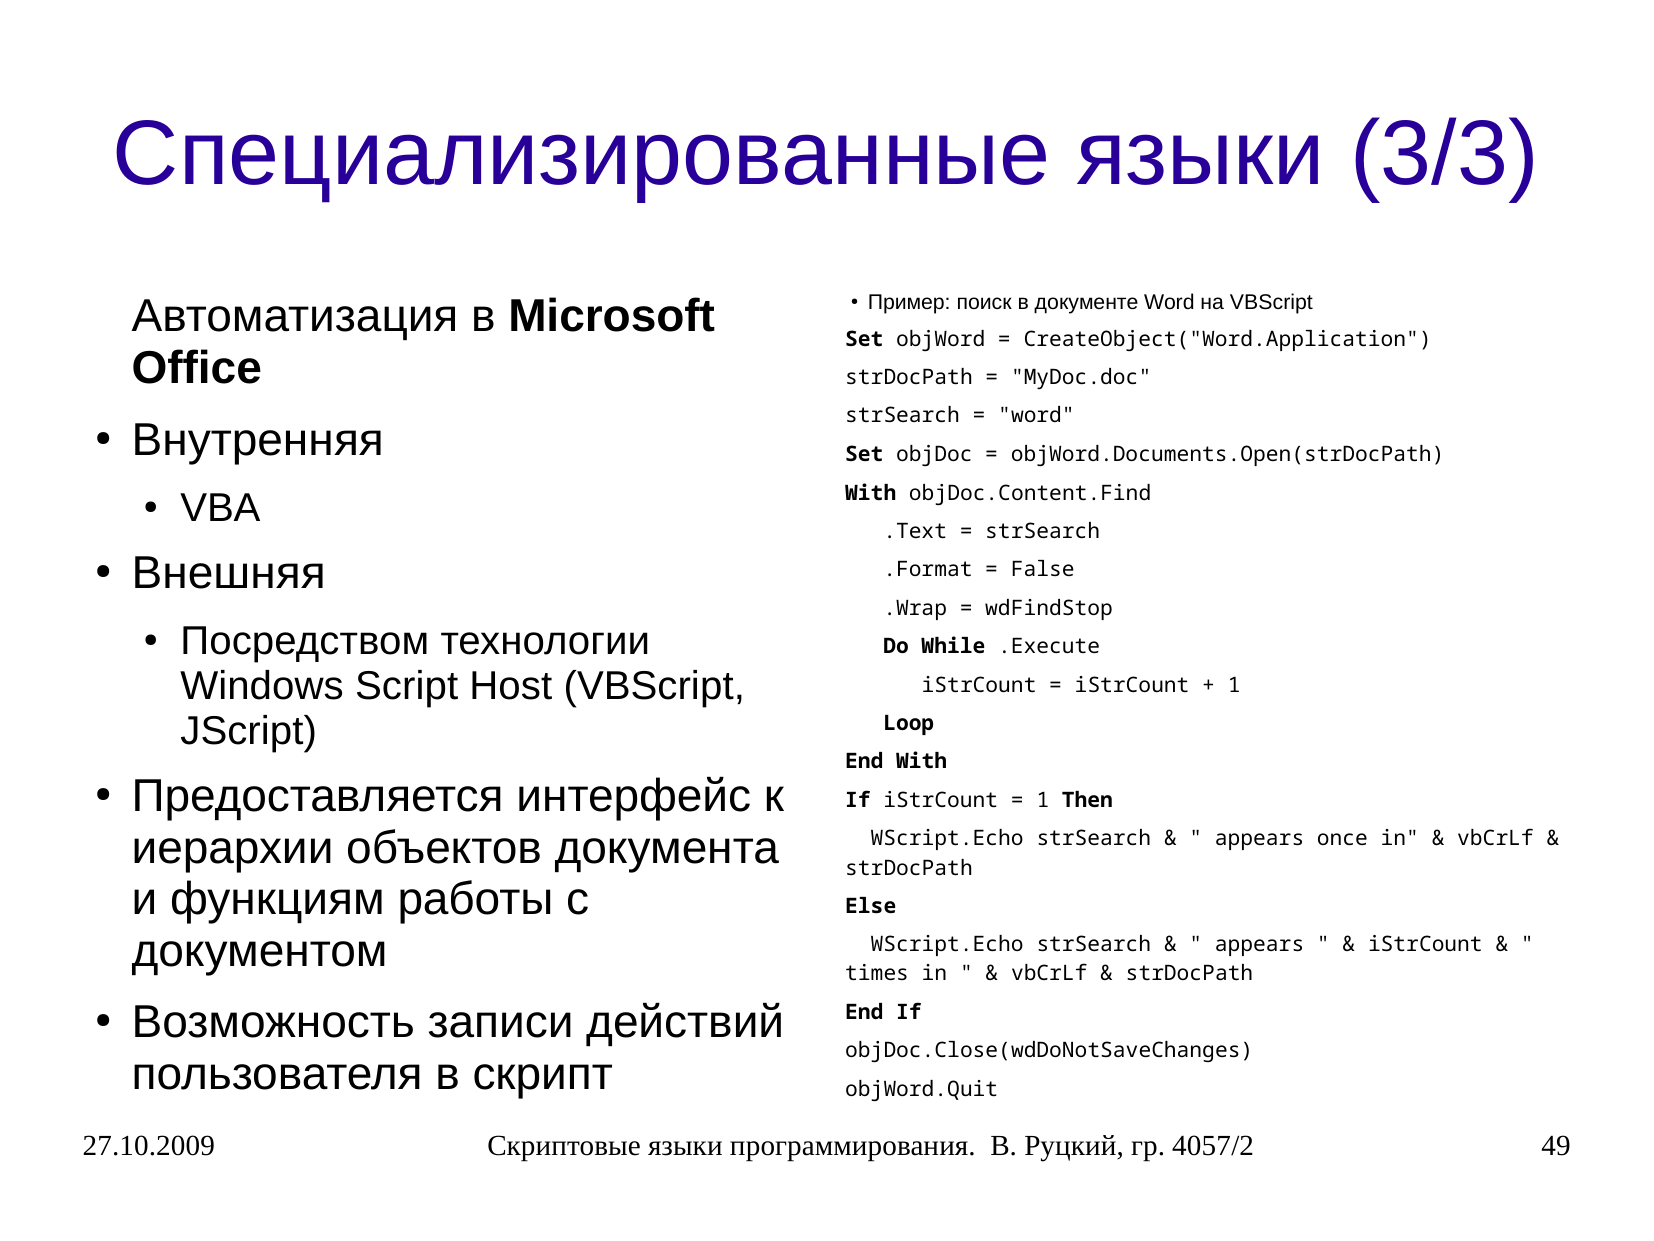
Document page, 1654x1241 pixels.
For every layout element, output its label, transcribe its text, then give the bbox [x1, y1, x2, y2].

title Специализированные языки (3/3) [82, 49, 1571, 257]
list Автоматизация в Microsoft Office Внутренняя VBA Внешняя Посредством технологии Windows Script Host (VBScript, JScript) Предоставляется интерфейс к иерархии объектов документа и функциям работы с документом Возможность записи действий пользователя в скрипт [82, 290, 809, 1109]
list Пример: поиск в документе Word на VBScript Set objWord = CreateObject("Word.Application") strDocPath = "MyDoc.doc" strSearch = "word" Set objDoc = objWord.Documents.Open(strDocPath) With objDoc.Content.Find .Text = strSearch .Format = False .Wrap = wdFindStop Do While .Execute iStrCount = iStrCount + 1 Loop End With If iStrCount = 1 Then WScript.Echo strSearch & " appears once in" & vbCrLf & strDocPath Else WScript.Echo strSearch & " appears " & iStrCount & " times in " & vbCrLf & strDocPath End If objDoc.Close(wdDoNotSaveChanges) objWord.Quit [845, 290, 1572, 1109]
